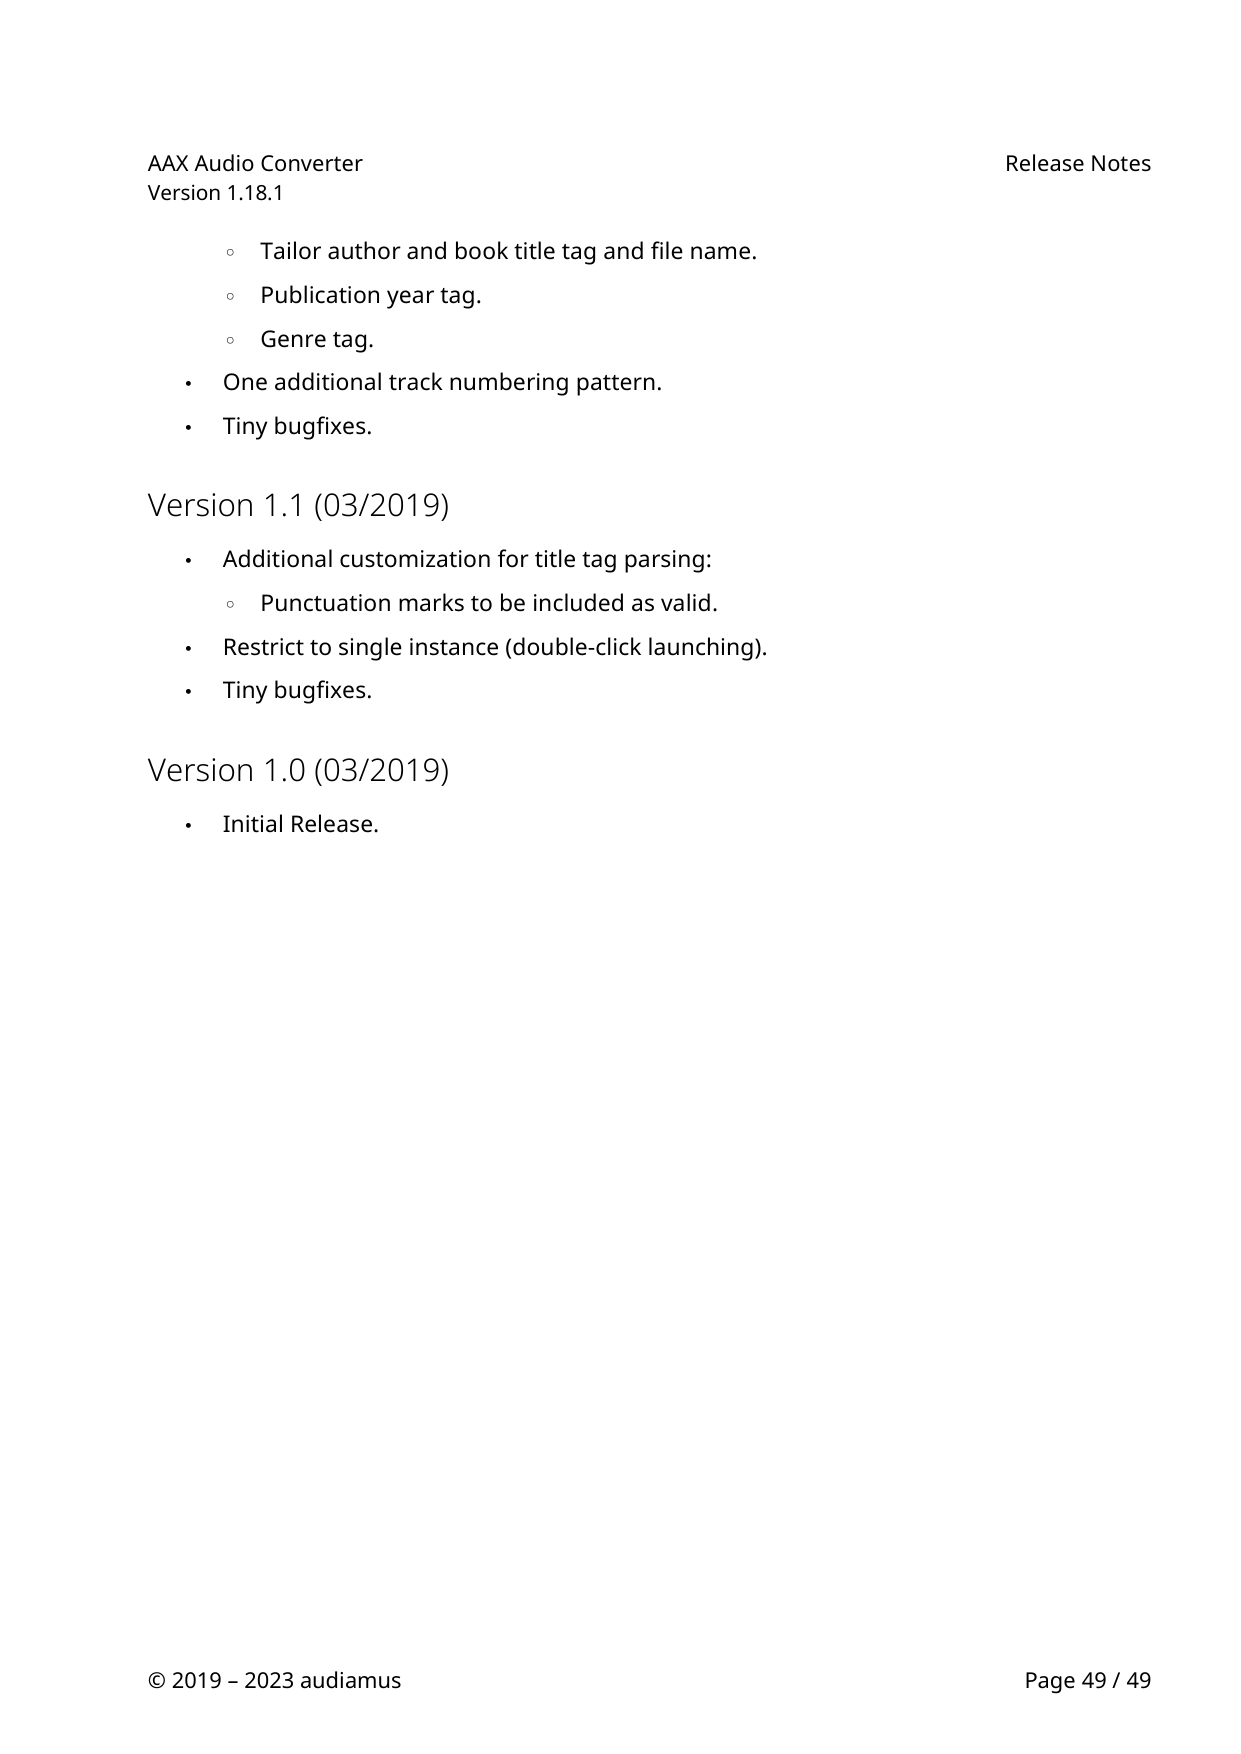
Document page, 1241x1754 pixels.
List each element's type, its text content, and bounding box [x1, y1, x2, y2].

list Publication year tag. [223, 279, 1152, 310]
subtitle Version 1.0 (03/2019) [148, 747, 1152, 790]
list Restrict to single instance (double-click launching). [185, 631, 1152, 662]
subtitle Version 1.1 (03/2019) [148, 483, 1152, 526]
list Initial Release. [185, 808, 1152, 839]
list One additional track numbering pattern. [185, 366, 1152, 397]
list Tiny bugfixes. [185, 410, 1152, 441]
list Additional customization for title tag parsing: [185, 543, 1152, 575]
list Tailor author and book title tag and file name. [223, 235, 1152, 267]
list Punctuation marks to be included as valid. [223, 587, 1152, 618]
list Genre tag. [223, 323, 1152, 354]
list Tiny bugfixes. [185, 674, 1152, 706]
